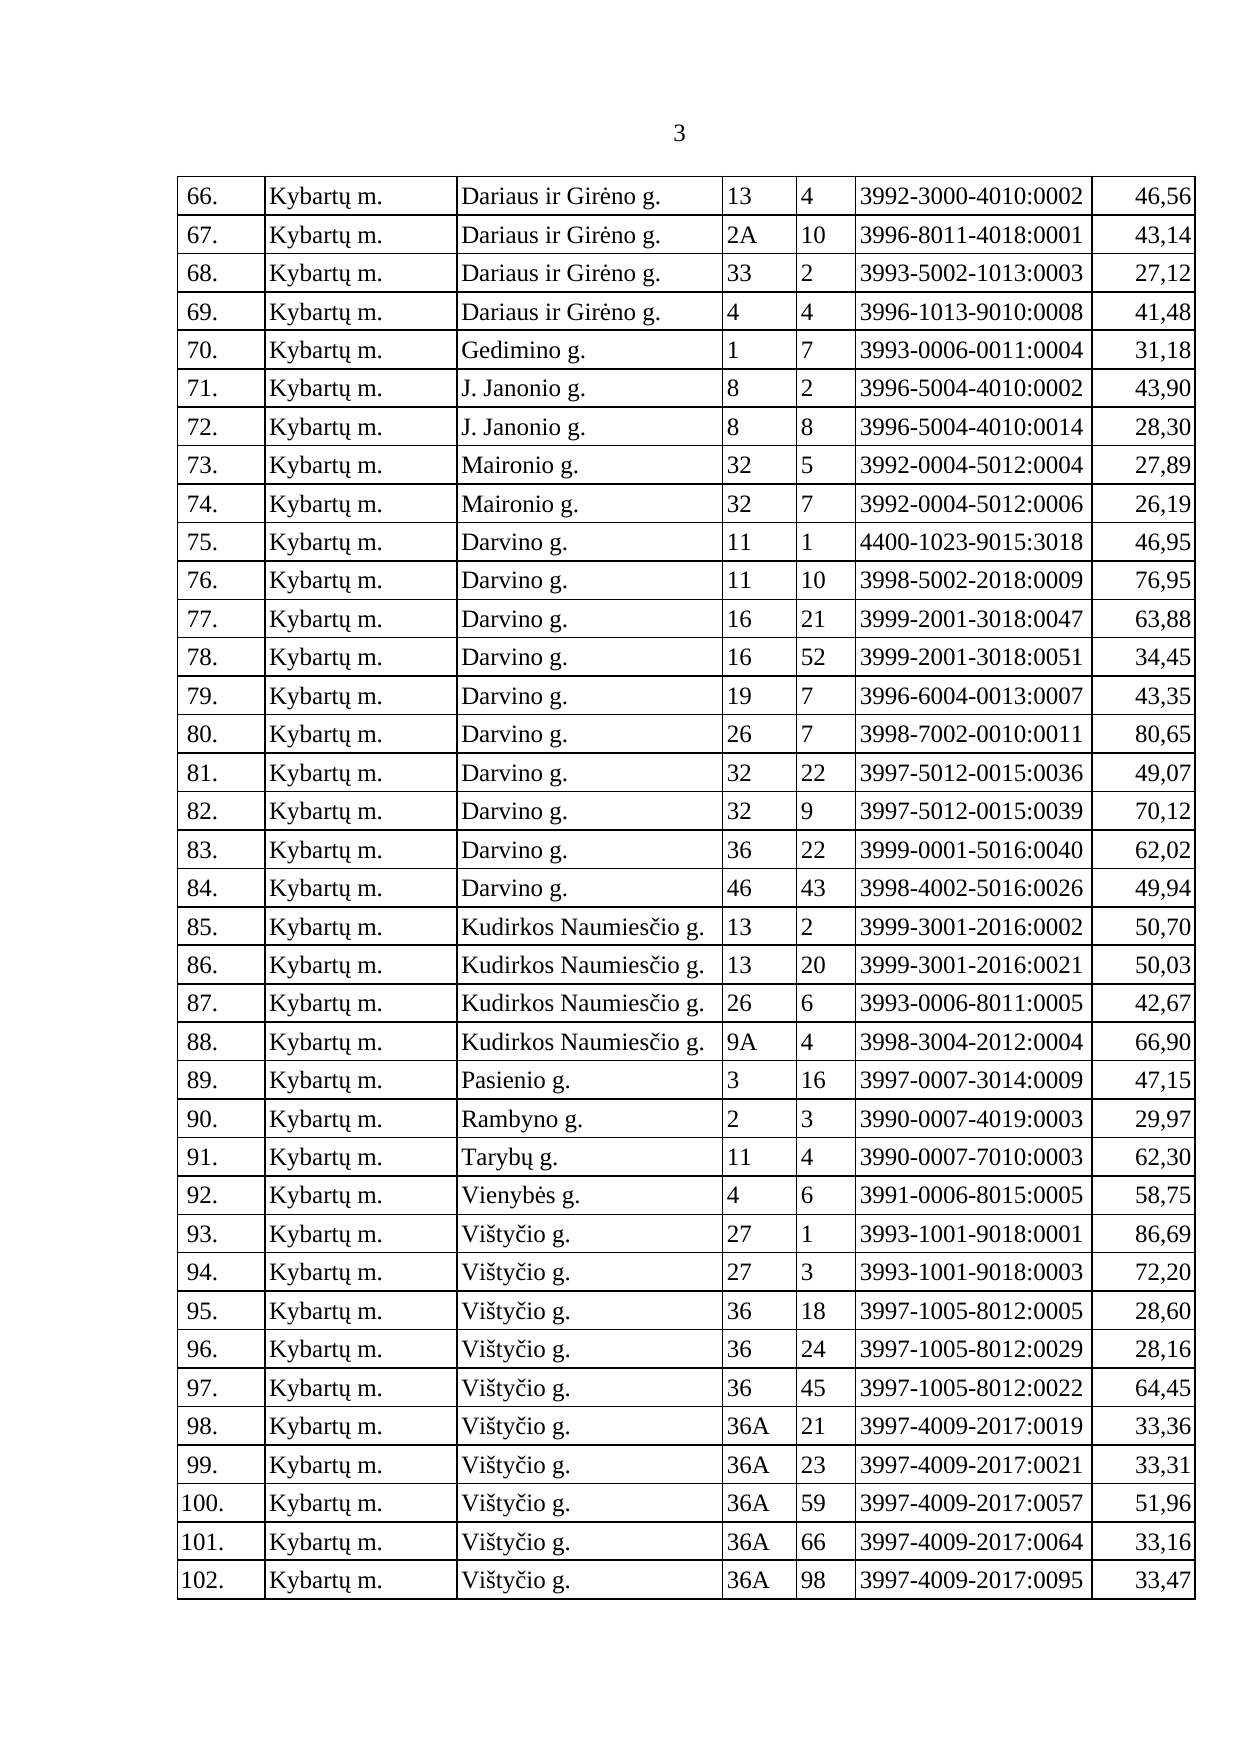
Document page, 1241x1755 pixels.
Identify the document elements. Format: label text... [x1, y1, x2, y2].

table_cell Kudirkos Naumiesčio g. [458, 1023, 722, 1060]
table_cell [1196, 714, 1200, 752]
table_cell [170, 1252, 177, 1290]
table_cell [170, 1559, 177, 1598]
table_cell Kybartų m. [266, 715, 456, 752]
table_cell 3996-5004-4010:0002 [856, 370, 1091, 406]
table_cell 85. [178, 908, 264, 944]
table_cell [1196, 944, 1200, 983]
table_cell [166, 253, 170, 291]
table_cell 82. [178, 792, 264, 829]
table_cell [166, 1214, 170, 1252]
table_cell [166, 906, 170, 944]
table_cell 3996-1013-9010:0008 [856, 293, 1091, 329]
table_cell [170, 944, 177, 983]
table_cell [166, 1060, 170, 1098]
table_cell 4 [797, 293, 855, 329]
table_cell 92. [178, 1177, 264, 1213]
table_cell [170, 329, 177, 368]
table_cell 32 [723, 446, 796, 483]
table_cell 28,30 [1093, 408, 1194, 445]
table_cell Kybartų m. [266, 985, 456, 1021]
table_cell 3996-5004-4010:0014 [856, 408, 1091, 445]
table_cell [1196, 560, 1200, 598]
table_cell 3996-8011-4018:0001 [856, 216, 1091, 252]
table_cell 3998-5002-2018:0009 [856, 562, 1091, 598]
table_cell Kybartų m. [266, 1253, 456, 1290]
table_cell 2A [723, 216, 796, 252]
table_cell 3992-3000-4010:0002 [856, 177, 1091, 214]
table_cell [166, 445, 170, 483]
table_cell 33 [723, 254, 796, 291]
table_cell 5 [797, 446, 855, 483]
table_cell [170, 1098, 177, 1137]
table_cell [166, 983, 170, 1021]
table_cell [170, 214, 177, 252]
table_cell Maironio g. [458, 446, 722, 483]
table_cell [170, 1214, 177, 1252]
table_cell Kybartų m. [266, 1177, 456, 1213]
table_cell [1196, 791, 1200, 829]
table_cell [170, 406, 177, 445]
table_cell 41,48 [1093, 293, 1194, 329]
table_cell 11 [723, 562, 796, 598]
table_cell 59 [797, 1484, 855, 1521]
table_cell 72,20 [1093, 1253, 1194, 1290]
table_cell Vištyčio g. [458, 1484, 722, 1521]
table_cell 3991-0006-8015:0005 [856, 1177, 1091, 1213]
table_cell 87. [178, 985, 264, 1021]
table_cell 3992-0004-5012:0004 [856, 446, 1091, 483]
table_cell 3993-0006-8011:0005 [856, 985, 1091, 1021]
table_cell 4 [723, 293, 796, 329]
table_cell [1196, 1252, 1200, 1290]
table_cell 46,95 [1093, 523, 1194, 560]
table_cell Kybartų m. [266, 600, 456, 637]
table_cell 3997-4009-2017:0021 [856, 1446, 1091, 1482]
table_cell 1 [797, 523, 855, 560]
table_cell [166, 1406, 170, 1444]
table_cell 9 [797, 792, 855, 829]
table_cell 8 [723, 370, 796, 406]
table_cell 3993-0006-0011:0004 [856, 331, 1091, 368]
table_cell 36A [723, 1561, 796, 1598]
table_cell 3 [797, 1100, 855, 1137]
table_cell Kybartų m. [266, 908, 456, 944]
table_cell Kybartų m. [266, 1061, 456, 1098]
table_cell 67. [178, 216, 264, 252]
table_cell 16 [723, 638, 796, 675]
table_cell 91. [178, 1138, 264, 1175]
table_cell 22 [797, 831, 855, 867]
table_cell 3992-0004-5012:0006 [856, 485, 1091, 522]
table_cell 3990-0007-7010:0003 [856, 1138, 1091, 1175]
table_cell 62,02 [1093, 831, 1194, 867]
table_cell Darvino g. [458, 831, 722, 867]
table_cell 26 [723, 715, 796, 752]
table_cell 52 [797, 638, 855, 675]
table_cell [170, 1406, 177, 1444]
table_cell 13 [723, 908, 796, 944]
table_cell 32 [723, 792, 796, 829]
table_cell Kybartų m. [266, 370, 456, 406]
table_cell [1196, 1444, 1200, 1482]
table_cell [1196, 1060, 1200, 1098]
table_cell Darvino g. [458, 715, 722, 752]
table_cell Kybartų m. [266, 1292, 456, 1329]
table_cell 9A [723, 1023, 796, 1060]
table_cell 66 [797, 1523, 855, 1559]
table_cell 42,67 [1093, 985, 1194, 1021]
table_cell 16 [797, 1061, 855, 1098]
table_cell 97. [178, 1369, 264, 1406]
table_cell [170, 675, 177, 714]
table_cell Darvino g. [458, 523, 722, 560]
table_cell [170, 176, 177, 214]
table_cell 27,12 [1093, 254, 1194, 291]
table_cell 36 [723, 831, 796, 867]
table_cell [1196, 868, 1200, 906]
table_cell 2 [723, 1100, 796, 1137]
table_cell [1196, 1329, 1200, 1367]
table_cell [170, 445, 177, 483]
table_cell 70. [178, 331, 264, 368]
table_cell 43 [797, 869, 855, 906]
table_cell 100. [178, 1484, 264, 1521]
table_cell 50,03 [1093, 946, 1194, 983]
table_cell 33,47 [1093, 1561, 1194, 1598]
table_cell Dariaus ir Girėno g. [458, 254, 722, 291]
table_cell Kybartų m. [266, 831, 456, 867]
table_cell Vištyčio g. [458, 1330, 722, 1367]
table_cell 3 [797, 1253, 855, 1290]
table_cell 46,56 [1093, 177, 1194, 214]
table_cell 76,95 [1093, 562, 1194, 598]
table_cell 3 [723, 1061, 796, 1098]
table_cell Kybartų m. [266, 1561, 456, 1598]
table_cell 6 [797, 985, 855, 1021]
table_cell 34,45 [1093, 638, 1194, 675]
table_cell 28,16 [1093, 1330, 1194, 1367]
table_cell Dariaus ir Girėno g. [458, 177, 722, 214]
table_cell 33,16 [1093, 1523, 1194, 1559]
table_cell Kudirkos Naumiesčio g. [458, 946, 722, 983]
table_cell [1196, 522, 1200, 560]
table_cell Dariaus ir Girėno g. [458, 293, 722, 329]
table_cell [166, 1252, 170, 1290]
table_cell 36A [723, 1523, 796, 1559]
table_cell 3997-1005-8012:0029 [856, 1330, 1091, 1367]
table_cell [1196, 752, 1200, 791]
table_cell [170, 1329, 177, 1367]
table_cell [170, 868, 177, 906]
table_cell [1196, 675, 1200, 714]
table_cell [1196, 1367, 1200, 1406]
table_cell Tarybų g. [458, 1138, 722, 1175]
table_cell [166, 1137, 170, 1175]
table_cell [1196, 829, 1200, 867]
table_cell 36A [723, 1407, 796, 1444]
table_cell Kybartų m. [266, 446, 456, 483]
table_cell [166, 291, 170, 329]
table_cell Maironio g. [458, 485, 722, 522]
table_cell 3993-5002-1013:0003 [856, 254, 1091, 291]
table_cell 43,14 [1093, 216, 1194, 252]
table_cell 1 [723, 331, 796, 368]
table_cell [166, 637, 170, 675]
table_cell Kybartų m. [266, 1407, 456, 1444]
table_cell [170, 1521, 177, 1559]
table_cell 3998-3004-2012:0004 [856, 1023, 1091, 1060]
table_cell 24 [797, 1330, 855, 1367]
table_cell [170, 368, 177, 406]
table_cell 3990-0007-4019:0003 [856, 1100, 1091, 1137]
table_cell [170, 637, 177, 675]
table_cell 72. [178, 408, 264, 445]
table_cell [170, 1367, 177, 1406]
table_cell 3998-4002-5016:0026 [856, 869, 1091, 906]
table_cell 90. [178, 1100, 264, 1137]
table_cell [1196, 406, 1200, 445]
table_cell [1196, 1406, 1200, 1444]
table_cell [166, 1521, 170, 1559]
table_cell 4400-1023-9015:3018 [856, 523, 1091, 560]
table_cell [166, 1483, 170, 1521]
table_cell [170, 560, 177, 598]
table_cell 95. [178, 1292, 264, 1329]
table_cell 101. [178, 1523, 264, 1559]
table_cell Kybartų m. [266, 408, 456, 445]
table_cell 3997-5012-0015:0036 [856, 754, 1091, 791]
table_cell 3997-4009-2017:0064 [856, 1523, 1091, 1559]
table_cell [166, 868, 170, 906]
table_cell 80,65 [1093, 715, 1194, 752]
table_cell 27 [723, 1215, 796, 1252]
table_cell Kybartų m. [266, 638, 456, 675]
table_cell [170, 983, 177, 1021]
table_cell 4 [797, 1023, 855, 1060]
table_cell Darvino g. [458, 754, 722, 791]
table_cell 36A [723, 1484, 796, 1521]
table_cell [166, 1367, 170, 1406]
table_cell Vištyčio g. [458, 1407, 722, 1444]
table_cell 76. [178, 562, 264, 598]
table_cell 68. [178, 254, 264, 291]
table_cell Darvino g. [458, 638, 722, 675]
table_cell Kybartų m. [266, 1138, 456, 1175]
table_cell [170, 1060, 177, 1098]
table_cell 1 [797, 1215, 855, 1252]
table_cell 36 [723, 1369, 796, 1406]
table_cell 3999-0001-5016:0040 [856, 831, 1091, 867]
table_cell [170, 522, 177, 560]
table_cell [1196, 1483, 1200, 1521]
table_cell 45 [797, 1369, 855, 1406]
table_cell [1196, 906, 1200, 944]
table_cell 63,88 [1093, 600, 1194, 637]
table_cell Kybartų m. [266, 562, 456, 598]
table_cell [1196, 1098, 1200, 1137]
table_cell [1196, 1137, 1200, 1175]
table_cell 10 [797, 562, 855, 598]
table_cell Vištyčio g. [458, 1523, 722, 1559]
table_cell Kybartų m. [266, 754, 456, 791]
table_cell 29,97 [1093, 1100, 1194, 1137]
table_cell Vištyčio g. [458, 1446, 722, 1482]
table_cell 94. [178, 1253, 264, 1290]
table_cell [1196, 1521, 1200, 1559]
table_cell 6 [797, 1177, 855, 1213]
table_cell [166, 1098, 170, 1137]
table_cell Kybartų m. [266, 1023, 456, 1060]
table_cell [170, 791, 177, 829]
table_cell [166, 522, 170, 560]
table_cell [1196, 176, 1200, 214]
table_cell Kybartų m. [266, 1523, 456, 1559]
table_cell Darvino g. [458, 869, 722, 906]
table_cell 36 [723, 1292, 796, 1329]
table_cell Kybartų m. [266, 869, 456, 906]
table_cell [166, 483, 170, 522]
table_cell Kybartų m. [266, 216, 456, 252]
table_cell 3997-4009-2017:0095 [856, 1561, 1091, 1598]
table_cell 99. [178, 1446, 264, 1482]
table_cell 4 [797, 1138, 855, 1175]
table_cell 32 [723, 754, 796, 791]
table_cell [166, 1329, 170, 1367]
table_cell 3996-6004-0013:0007 [856, 677, 1091, 714]
table_cell 86,69 [1093, 1215, 1194, 1252]
table_cell 74. [178, 485, 264, 522]
table_cell Kybartų m. [266, 1446, 456, 1482]
table_cell 3993-1001-9018:0001 [856, 1215, 1091, 1252]
table_cell 22 [797, 754, 855, 791]
table_cell Dariaus ir Girėno g. [458, 216, 722, 252]
table_cell [166, 1021, 170, 1060]
table_cell Vištyčio g. [458, 1561, 722, 1598]
table_cell Darvino g. [458, 792, 722, 829]
table_cell 28,60 [1093, 1292, 1194, 1329]
table_cell [1196, 1175, 1200, 1213]
table_cell Vienybės g. [458, 1177, 722, 1213]
table_cell Kybartų m. [266, 1215, 456, 1252]
table_cell 36 [723, 1330, 796, 1367]
table_cell [166, 560, 170, 598]
table_cell Pasienio g. [458, 1061, 722, 1098]
table_cell [166, 675, 170, 714]
table_cell [166, 829, 170, 867]
table_cell 19 [723, 677, 796, 714]
table_cell Kybartų m. [266, 1484, 456, 1521]
table_cell [166, 1290, 170, 1329]
table_cell [1196, 253, 1200, 291]
table_cell 46 [723, 869, 796, 906]
table_cell Vištyčio g. [458, 1215, 722, 1252]
table_cell 75. [178, 523, 264, 560]
table_cell [1196, 599, 1200, 637]
table_cell 79. [178, 677, 264, 714]
table_cell [170, 253, 177, 291]
table_cell 7 [797, 677, 855, 714]
table_cell [170, 1444, 177, 1482]
table_cell 3999-3001-2016:0021 [856, 946, 1091, 983]
table_cell [166, 752, 170, 791]
table_cell 3999-2001-3018:0047 [856, 600, 1091, 637]
table_cell Darvino g. [458, 562, 722, 598]
table_cell 50,70 [1093, 908, 1194, 944]
table_cell 7 [797, 485, 855, 522]
table_cell 33,36 [1093, 1407, 1194, 1444]
table_cell 32 [723, 485, 796, 522]
table_cell [166, 944, 170, 983]
table_cell [170, 599, 177, 637]
table_cell [1196, 368, 1200, 406]
table_cell [166, 791, 170, 829]
table_cell 84. [178, 869, 264, 906]
table_cell Kudirkos Naumiesčio g. [458, 985, 722, 1021]
table_cell 66. [178, 177, 264, 214]
table_cell 21 [797, 600, 855, 637]
table_cell 26,19 [1093, 485, 1194, 522]
table_cell [166, 406, 170, 445]
table_cell Vištyčio g. [458, 1369, 722, 1406]
table_cell J. Janonio g. [458, 370, 722, 406]
table_cell Kybartų m. [266, 254, 456, 291]
table_cell 83. [178, 831, 264, 867]
table_cell [1196, 1559, 1200, 1598]
table_cell 49,94 [1093, 869, 1194, 906]
table_cell [1196, 483, 1200, 522]
table_cell 33,31 [1093, 1446, 1194, 1482]
table_cell 27 [723, 1253, 796, 1290]
table_cell 3993-1001-9018:0003 [856, 1253, 1091, 1290]
table_cell 71. [178, 370, 264, 406]
table_cell 13 [723, 946, 796, 983]
table_cell [166, 599, 170, 637]
table_cell 11 [723, 523, 796, 560]
table_cell 69. [178, 293, 264, 329]
table_cell 3997-1005-8012:0005 [856, 1292, 1091, 1329]
table_cell Kybartų m. [266, 331, 456, 368]
table_cell [170, 1290, 177, 1329]
table_cell 47,15 [1093, 1061, 1194, 1098]
table_cell J. Janonio g. [458, 408, 722, 445]
table_cell 98. [178, 1407, 264, 1444]
table_cell 93. [178, 1215, 264, 1252]
table_cell 2 [797, 370, 855, 406]
table_cell [170, 1021, 177, 1060]
table_cell Gedimino g. [458, 331, 722, 368]
table_cell 51,96 [1093, 1484, 1194, 1521]
table_cell [1196, 329, 1200, 368]
table_cell [170, 906, 177, 944]
table_cell 98 [797, 1561, 855, 1598]
table_cell Kybartų m. [266, 485, 456, 522]
table_cell [166, 714, 170, 752]
table_cell Kybartų m. [266, 1100, 456, 1137]
table_cell 10 [797, 216, 855, 252]
table_cell 7 [797, 715, 855, 752]
table_cell 2 [797, 908, 855, 944]
table_cell 102. [178, 1561, 264, 1598]
table_cell 7 [797, 331, 855, 368]
table_cell Kybartų m. [266, 177, 456, 214]
table_cell 3999-3001-2016:0002 [856, 908, 1091, 944]
table_cell 18 [797, 1292, 855, 1329]
table_cell 4 [797, 177, 855, 214]
table_cell Vištyčio g. [458, 1292, 722, 1329]
table_cell [166, 1175, 170, 1213]
table_cell [166, 176, 170, 214]
table_cell 86. [178, 946, 264, 983]
table_cell 70,12 [1093, 792, 1194, 829]
table_cell Vištyčio g. [458, 1253, 722, 1290]
table_cell 13 [723, 177, 796, 214]
table_cell 20 [797, 946, 855, 983]
table_cell 27,89 [1093, 446, 1194, 483]
table_cell 64,45 [1093, 1369, 1194, 1406]
table_cell Darvino g. [458, 677, 722, 714]
table_cell [1196, 637, 1200, 675]
table_cell Rambyno g. [458, 1100, 722, 1137]
table_cell [1196, 445, 1200, 483]
table_cell 77. [178, 600, 264, 637]
table_cell 3997-0007-3014:0009 [856, 1061, 1091, 1098]
table_cell 81. [178, 754, 264, 791]
table_cell 3997-5012-0015:0039 [856, 792, 1091, 829]
table_cell Kybartų m. [266, 1369, 456, 1406]
table_cell 31,18 [1093, 331, 1194, 368]
table_cell [170, 291, 177, 329]
table_cell [1196, 1214, 1200, 1252]
table_cell [170, 1483, 177, 1521]
table_cell Kybartų m. [266, 293, 456, 329]
table_cell [170, 483, 177, 522]
table_cell 11 [723, 1138, 796, 1175]
table_cell 89. [178, 1061, 264, 1098]
table_cell [166, 1559, 170, 1598]
table_cell 4 [723, 1177, 796, 1213]
table_cell Kudirkos Naumiesčio g. [458, 908, 722, 944]
table_cell [1196, 983, 1200, 1021]
table_cell 8 [797, 408, 855, 445]
table_cell [1196, 1290, 1200, 1329]
table_cell Kybartų m. [266, 792, 456, 829]
table_cell 3998-7002-0010:0011 [856, 715, 1091, 752]
table_cell 62,30 [1093, 1138, 1194, 1175]
table_cell 80. [178, 715, 264, 752]
table_cell 2 [797, 254, 855, 291]
table_cell [166, 1444, 170, 1482]
table_cell 21 [797, 1407, 855, 1444]
table_cell 43,35 [1093, 677, 1194, 714]
table_cell [166, 368, 170, 406]
table_cell 88. [178, 1023, 264, 1060]
table_cell 78. [178, 638, 264, 675]
table_cell Kybartų m. [266, 677, 456, 714]
table_cell [170, 829, 177, 867]
table_cell [1196, 214, 1200, 252]
table_cell 3997-4009-2017:0057 [856, 1484, 1091, 1521]
table_cell [170, 714, 177, 752]
table_cell 26 [723, 985, 796, 1021]
table_cell 49,07 [1093, 754, 1194, 791]
table_cell [1196, 1021, 1200, 1060]
table_cell 58,75 [1093, 1177, 1194, 1213]
table_cell [170, 1175, 177, 1213]
table_cell [170, 752, 177, 791]
table_cell 66,90 [1093, 1023, 1194, 1060]
table_cell 3997-1005-8012:0022 [856, 1369, 1091, 1406]
table_cell Kybartų m. [266, 523, 456, 560]
table_cell Darvino g. [458, 600, 722, 637]
table_cell 3999-2001-3018:0051 [856, 638, 1091, 675]
table_cell 96. [178, 1330, 264, 1367]
table_cell 23 [797, 1446, 855, 1482]
table_cell 8 [723, 408, 796, 445]
table_cell [1196, 291, 1200, 329]
table_cell Kybartų m. [266, 946, 456, 983]
table_cell 16 [723, 600, 796, 637]
table_cell 3997-4009-2017:0019 [856, 1407, 1091, 1444]
table_cell 43,90 [1093, 370, 1194, 406]
table_cell [170, 1137, 177, 1175]
table_cell 36A [723, 1446, 796, 1482]
table_cell [166, 329, 170, 368]
table_cell Kybartų m. [266, 1330, 456, 1367]
table_cell [166, 214, 170, 252]
table_cell 73. [178, 446, 264, 483]
